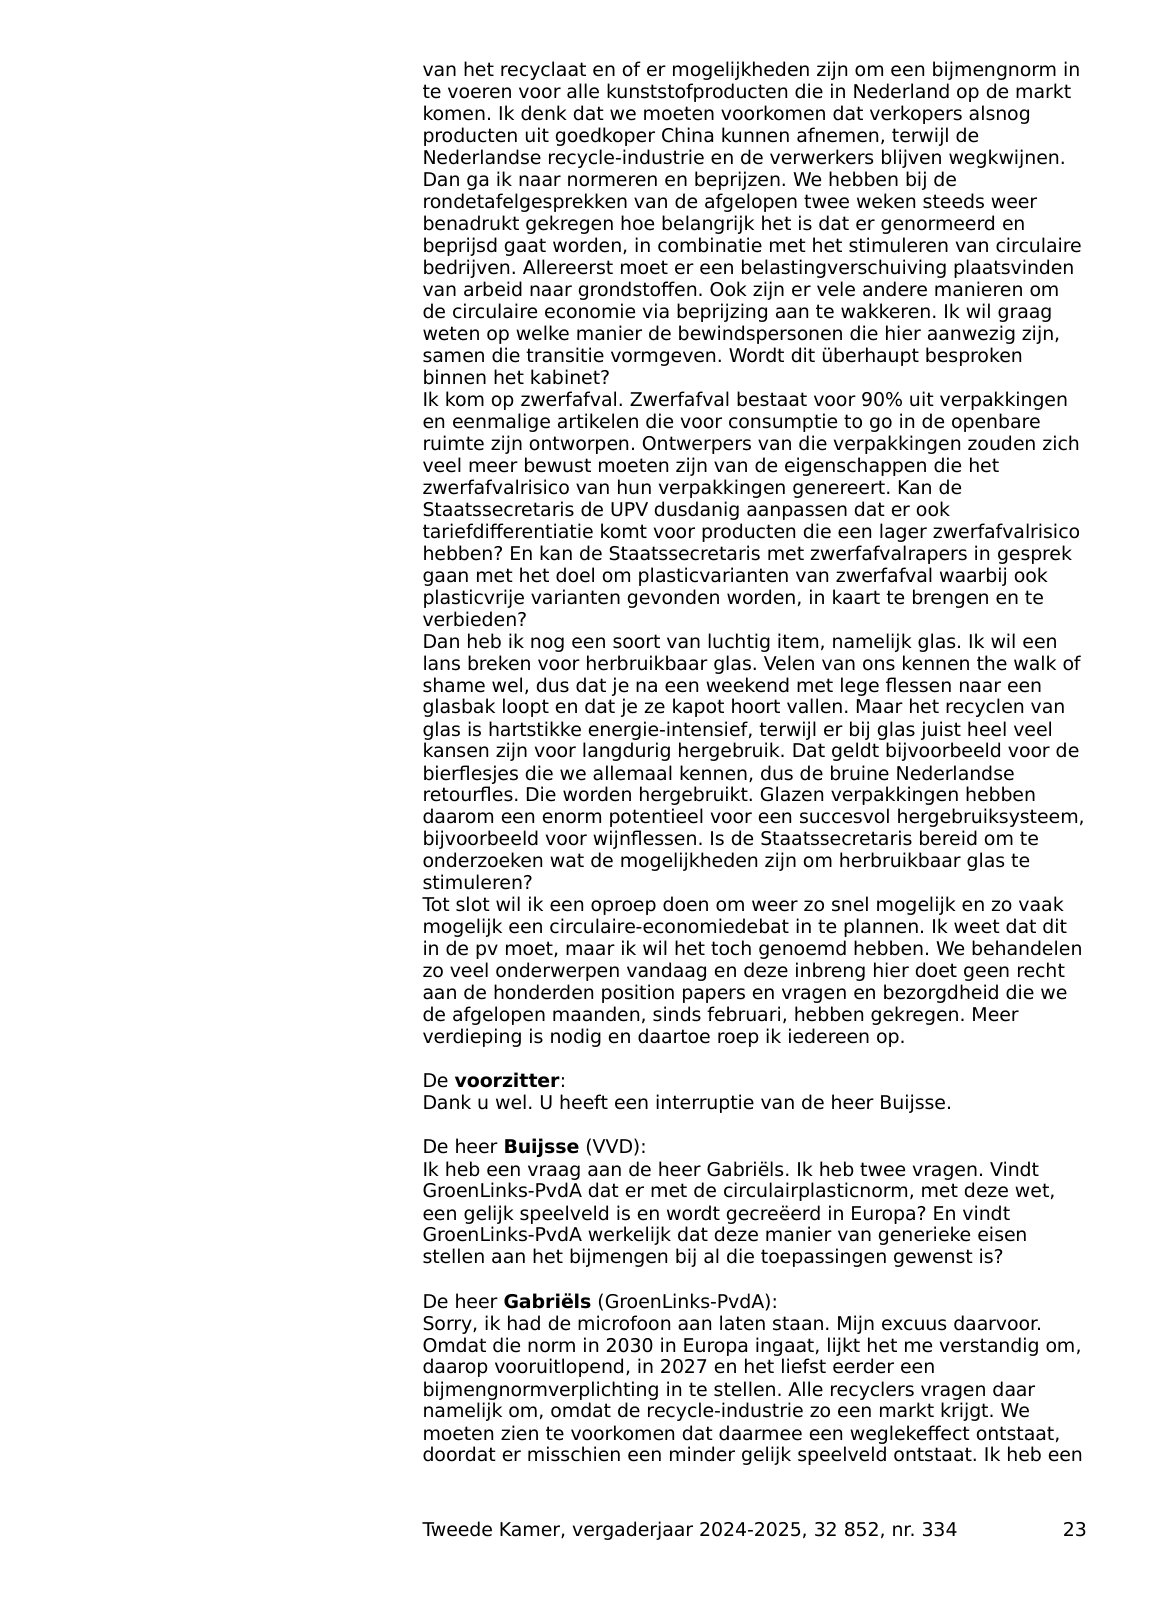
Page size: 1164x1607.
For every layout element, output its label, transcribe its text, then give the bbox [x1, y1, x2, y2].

text Ik heb een vraag aan de heer Gabriëls. Ik heb twee vragen. Vindt GroenLinks-PvdA dat er met de circulairplasticnorm, met deze wet, een gelijk speelveld is en wordt gecreëerd in Europa? En vindt GroenLinks-PvdA werkelijk dat deze manier van generieke eisen stellen aan het bijmengen bij al die toepassingen gewenst is? [422, 1158, 1087, 1268]
text De voorzitter: [422, 1070, 1087, 1092]
text Dan heb ik nog een soort van luchtig item, namelijk glas. Ik wil een lans breken voor herbruikbaar glas. Velen van ons kennen the walk of shame wel, dus dat je na een weekend met lege flessen naar een glasbak loopt en dat je ze kapot hoort vallen. Maar het recyclen van glas is hartstikke energie-intensief, terwijl er bij glas juist heel veel kansen zijn voor langdurig hergebruik. Dat geldt bijvoorbeeld voor de bierflesjes die we allemaal kennen, dus de bruine Nederlandse retourfles. Die worden hergebruikt. Glazen verpakkingen hebben daarom een enorm potentieel voor een succesvol hergebruiksysteem, bijvoorbeeld voor wijnflessen. Is de Staatssecretaris bereid om te onderzoeken wat de mogelijkheden zijn om herbruikbaar glas te stimuleren? [422, 631, 1087, 894]
text Dank u wel. U heeft een interruptie van de heer Buijsse. [422, 1092, 1087, 1114]
text Dan ga ik naar normeren en beprijzen. We hebben bij de rondetafelgesprekken van de afgelopen twee weken steeds weer benadrukt gekregen hoe belangrijk het is dat er genormeerd en beprijsd gaat worden, in combinatie met het stimuleren van circulaire bedrijven. Allereerst moet er een belastingverschuiving plaatsvinden van arbeid naar grondstoffen. Ook zijn er vele andere manieren om de circulaire economie via beprijzing aan te wakkeren. Ik wil graag weten op welke manier de bewindspersonen die hier aanwezig zijn, samen die transitie vormgeven. Wordt dit überhaupt besproken binnen het kabinet? [422, 169, 1087, 389]
text De heer Buijsse (VVD): [422, 1136, 1087, 1158]
text Tot slot wil ik een oproep doen om weer zo snel mogelijk en zo vaak mogelijk een circulaire-economiedebat in te plannen. Ik weet dat dit in de pv moet, maar ik wil het toch genoemd hebben. We behandelen zo veel onderwerpen vandaag en deze inbreng hier doet geen recht aan de honderden position papers en vragen en bezorgdheid die we de afgelopen maanden, sinds februari, hebben gekregen. Meer verdieping is nodig en daartoe roep ik iedereen op. [422, 894, 1087, 1048]
text Sorry, ik had de microfoon aan laten staan. Mijn excuus daarvoor. Omdat die norm in 2030 in Europa ingaat, lijkt het me verstandig om, daarop vooruitlopend, in 2027 en het liefst eerder een bijmengnormverplichting in te stellen. Alle recyclers vragen daar namelijk om, omdat de recycle-industrie zo een markt krijgt. We moeten zien te voorkomen dat daarmee een weglekeffect ontstaat, doordat er misschien een minder gelijk speelveld ontstaat. Ik heb een [422, 1312, 1087, 1466]
text van het recyclaat en of er mogelijkheden zijn om een bijmengnorm in te voeren voor alle kunststofproducten die in Nederland op de markt komen. Ik denk dat we moeten voorkomen dat verkopers alsnog producten uit goedkoper China kunnen afnemen, terwijl de Nederlandse recycle-industrie en de verwerkers blijven wegkwijnen. [422, 59, 1087, 169]
text De heer Gabriëls (GroenLinks-PvdA): [422, 1291, 1087, 1312]
text Ik kom op zwerfafval. Zwerfafval bestaat voor 90% uit verpakkingen en eenmalige artikelen die voor consumptie to go in de openbare ruimte zijn ontworpen. Ontwerpers van die verpakkingen zouden zich veel meer bewust moeten zijn van de eigenschappen die het zwerfafvalrisico van hun verpakkingen genereert. Kan de Staatssecretaris de UPV dusdanig aanpassen dat er ook tariefdifferentiatie komt voor producten die een lager zwerfafvalrisico hebben? En kan de Staatssecretaris met zwerfafvalrapers in gesprek gaan met het doel om plasticvarianten van zwerfafval waarbij ook plasticvrije varianten gevonden worden, in kaart te brengen en te verbieden? [422, 389, 1087, 631]
